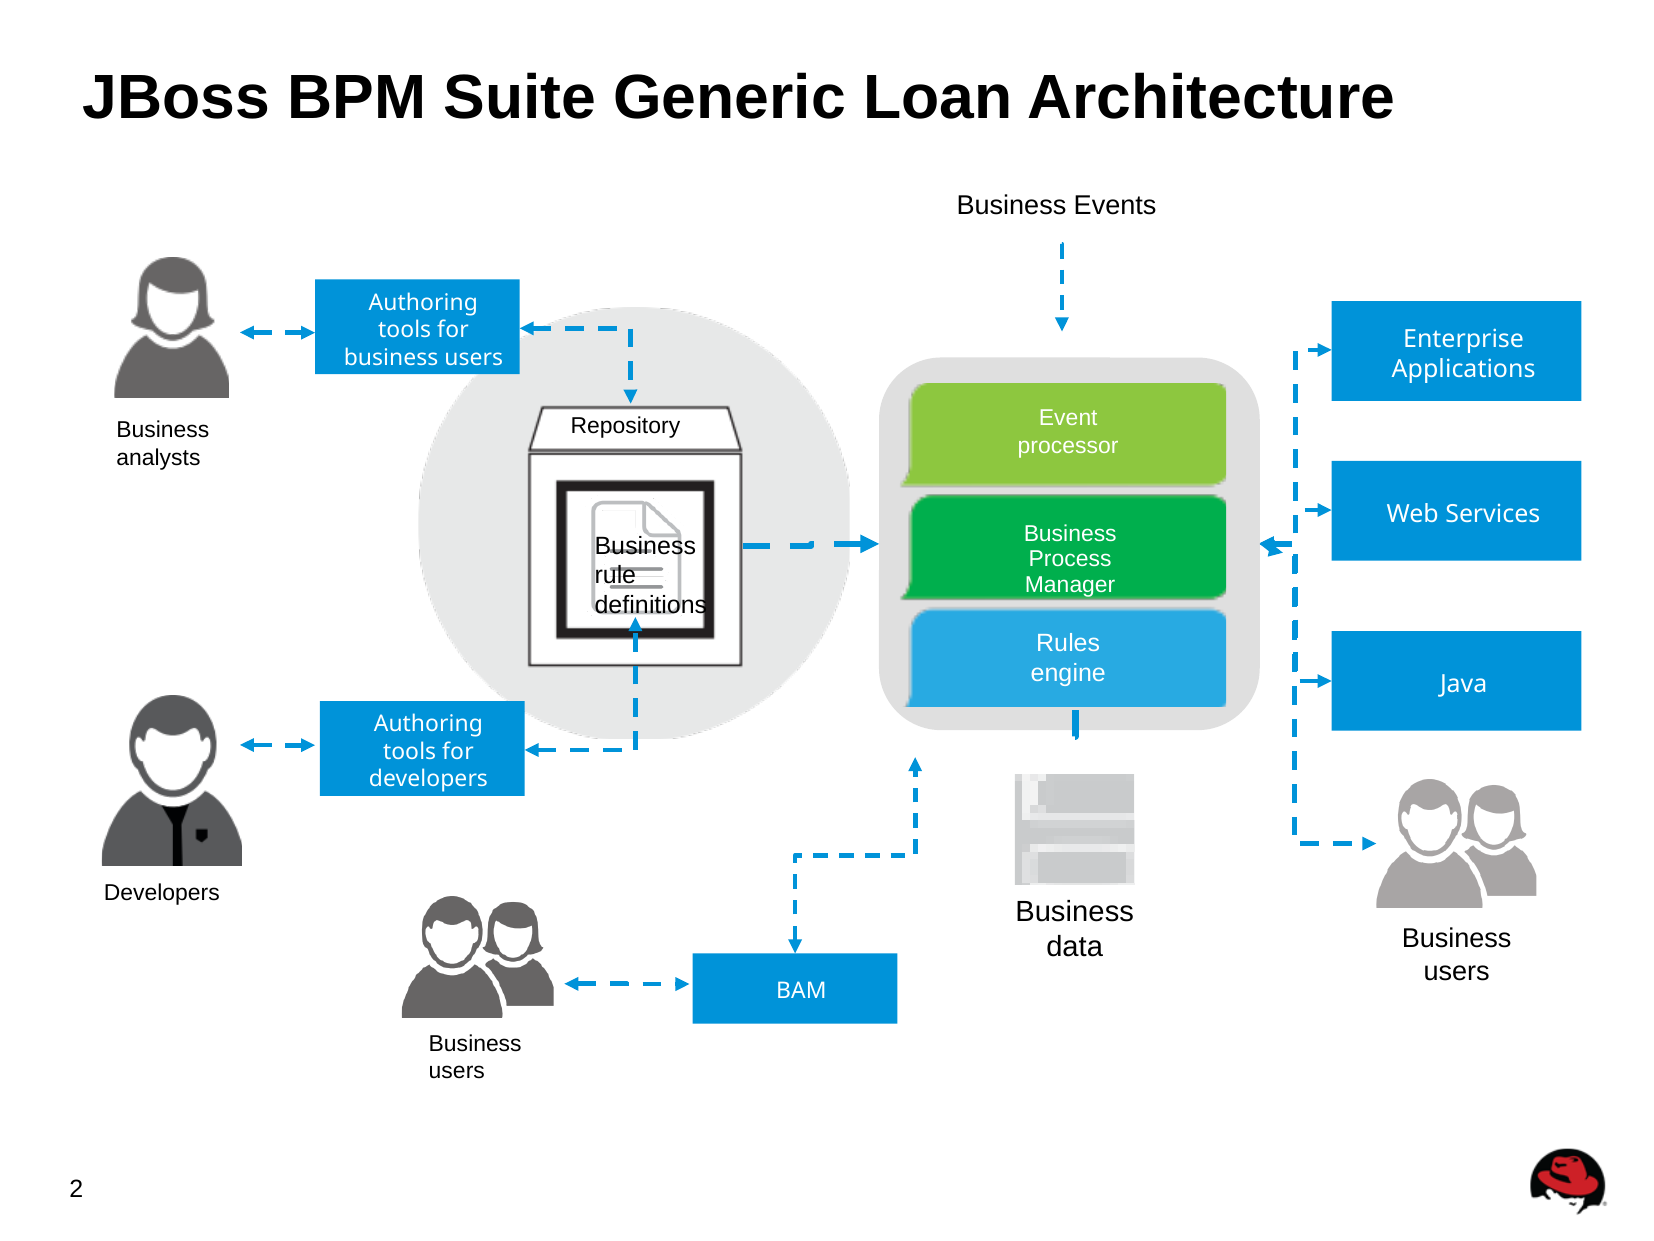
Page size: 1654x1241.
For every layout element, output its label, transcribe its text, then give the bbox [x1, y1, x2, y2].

text_box Business users [1385, 911, 1528, 986]
text_box Web Services [1346, 490, 1581, 535]
text_box Event processor [955, 372, 1181, 487]
text_box [315, 279, 327, 375]
text_box [319, 701, 332, 796]
picture [1376, 779, 1537, 908]
text_box Java [1346, 660, 1581, 705]
text_box Rules engine [953, 606, 1184, 678]
text_box Repository [555, 403, 706, 446]
text_box Business Events [937, 180, 1176, 228]
text_box [1331, 631, 1582, 731]
text_box Business users [414, 1021, 565, 1092]
picture [114, 257, 229, 398]
text_box Developers [89, 870, 252, 913]
picture [1529, 1146, 1613, 1224]
text_box [1331, 301, 1582, 401]
picture [1014, 774, 1135, 884]
text_box BAM [705, 968, 898, 1011]
text_box Business rule definitions [579, 520, 688, 563]
picture [418, 307, 850, 739]
picture [899, 383, 1227, 707]
text_box Business data [999, 884, 1150, 1005]
text_box Authoring tools for developers [332, 701, 525, 799]
text_box Authoring tools for business users [327, 279, 520, 378]
text_box Enterprise Applications [1346, 315, 1581, 391]
text_box [692, 953, 898, 1024]
title JBoss BPM Suite Generic Loan Architecture [82, 13, 1571, 180]
picture [401, 896, 554, 1018]
text_box Business Process Manager [964, 513, 1176, 580]
picture [101, 695, 242, 866]
text_box Business analysts [101, 407, 240, 478]
text_box [878, 357, 1260, 731]
text_box [1331, 460, 1582, 561]
